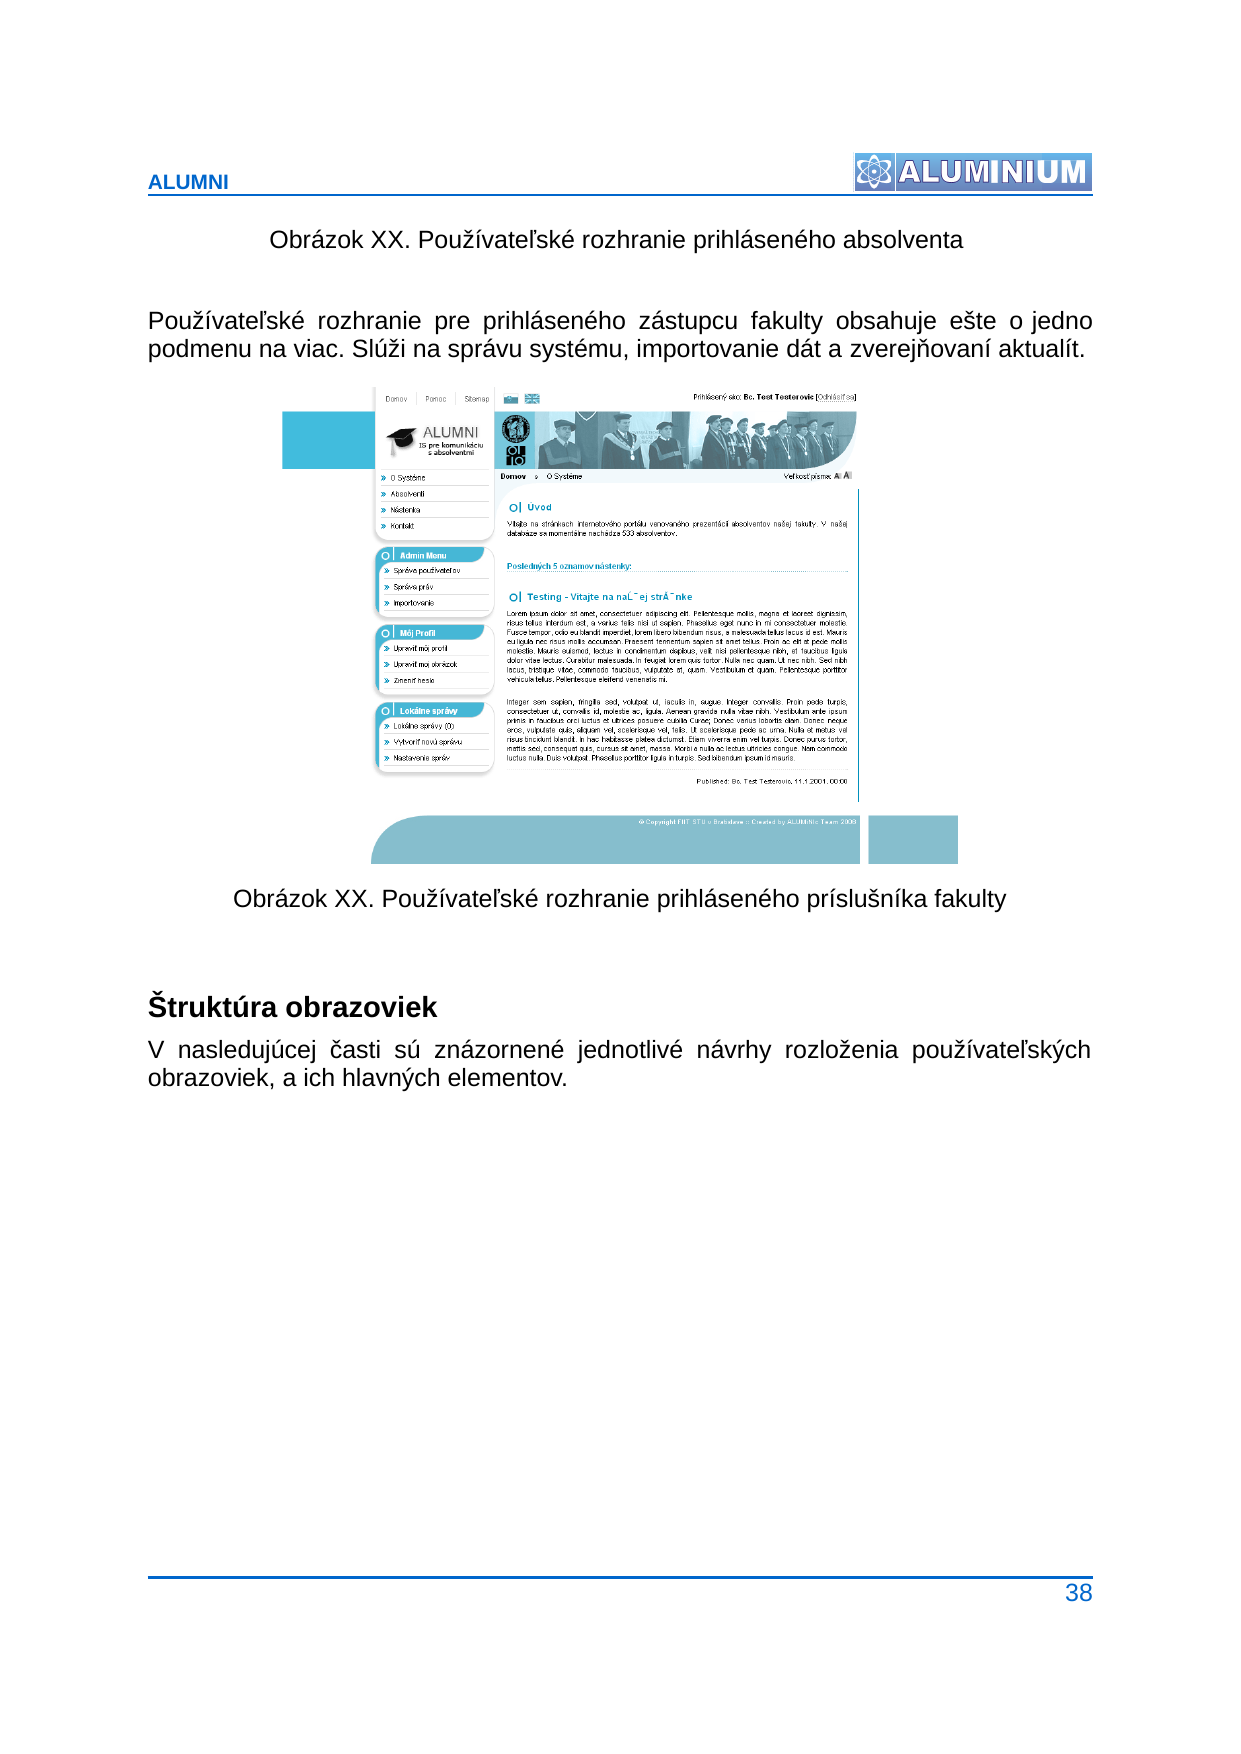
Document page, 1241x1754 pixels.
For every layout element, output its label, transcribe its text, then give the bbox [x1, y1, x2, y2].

text Obrázok XX. Používateľské rozhranie prihláseného príslušníka fakulty [148, 885, 1093, 913]
text V nasledujúcej časti sú znázornené jednotlivé návrhy rozloženia používateľských obrazoviek, a ich hlavných elementov. [148, 1036, 1093, 1092]
picture [282, 383, 958, 864]
text Obrázok XX. Používateľské rozhranie prihláseného absolventa [148, 226, 1093, 253]
subtitle Štruktúra obrazoviek [148, 991, 1093, 1023]
text Používateľské rozhranie pre prihláseného zástupcu fakulty obsahuje ešte o jedno podmenu na viac. Slúži na správu systému, importovanie dát a zverejňovaní aktualít. [148, 306, 1093, 362]
